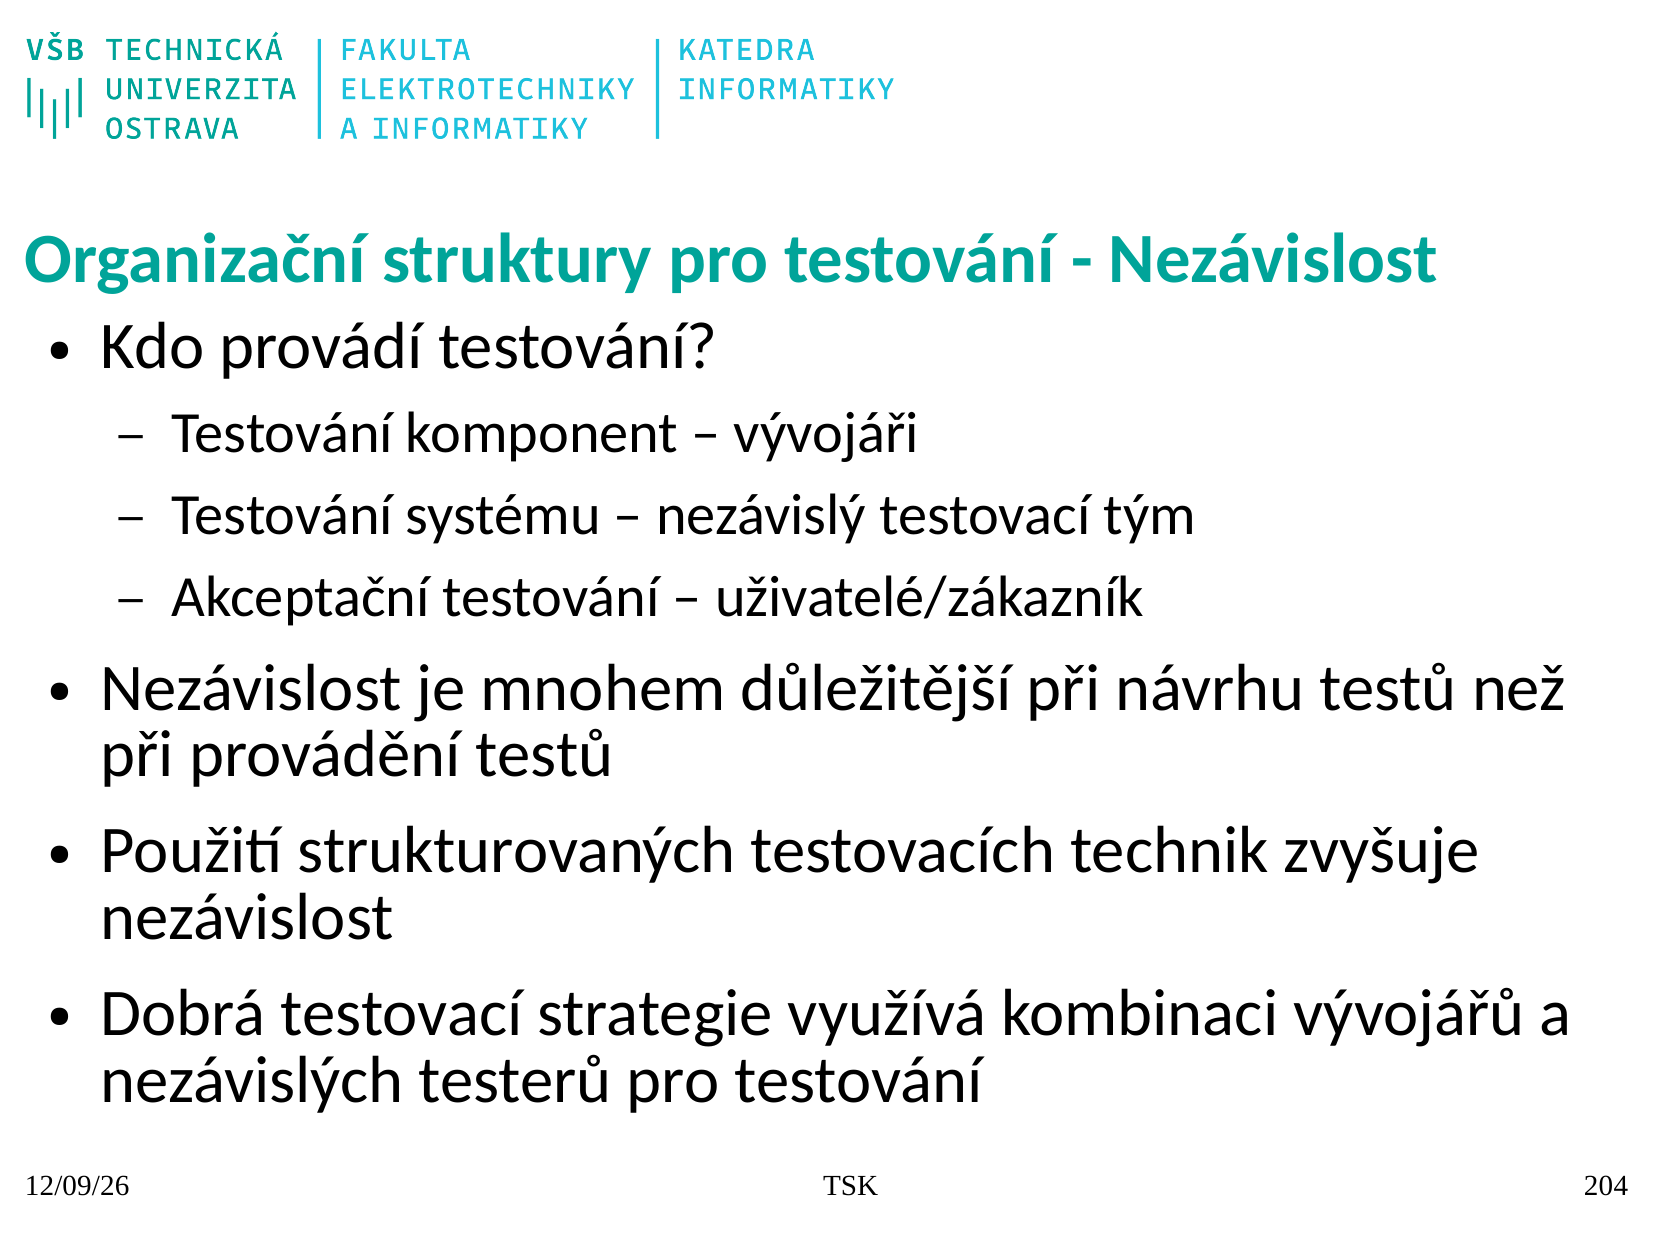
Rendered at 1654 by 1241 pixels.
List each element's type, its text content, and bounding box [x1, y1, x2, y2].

list Kdo provádí testování? Testování komponent – vývojáři Testování systému – nezávislý testovací tým Akceptační testování – uživatelé/zákazník Nezávislost je mnohem důležitější při návrhu testů než při provádění testů Použití strukturovaných testovacích technik zvyšuje nezávislost Dobrá testovací strategie využívá kombinaci vývojářů a nezávislých testerů pro testování [30, 318, 1629, 1146]
picture [26, 31, 894, 112]
title Organizační struktury pro testování - Nezávislost [24, 112, 1629, 300]
